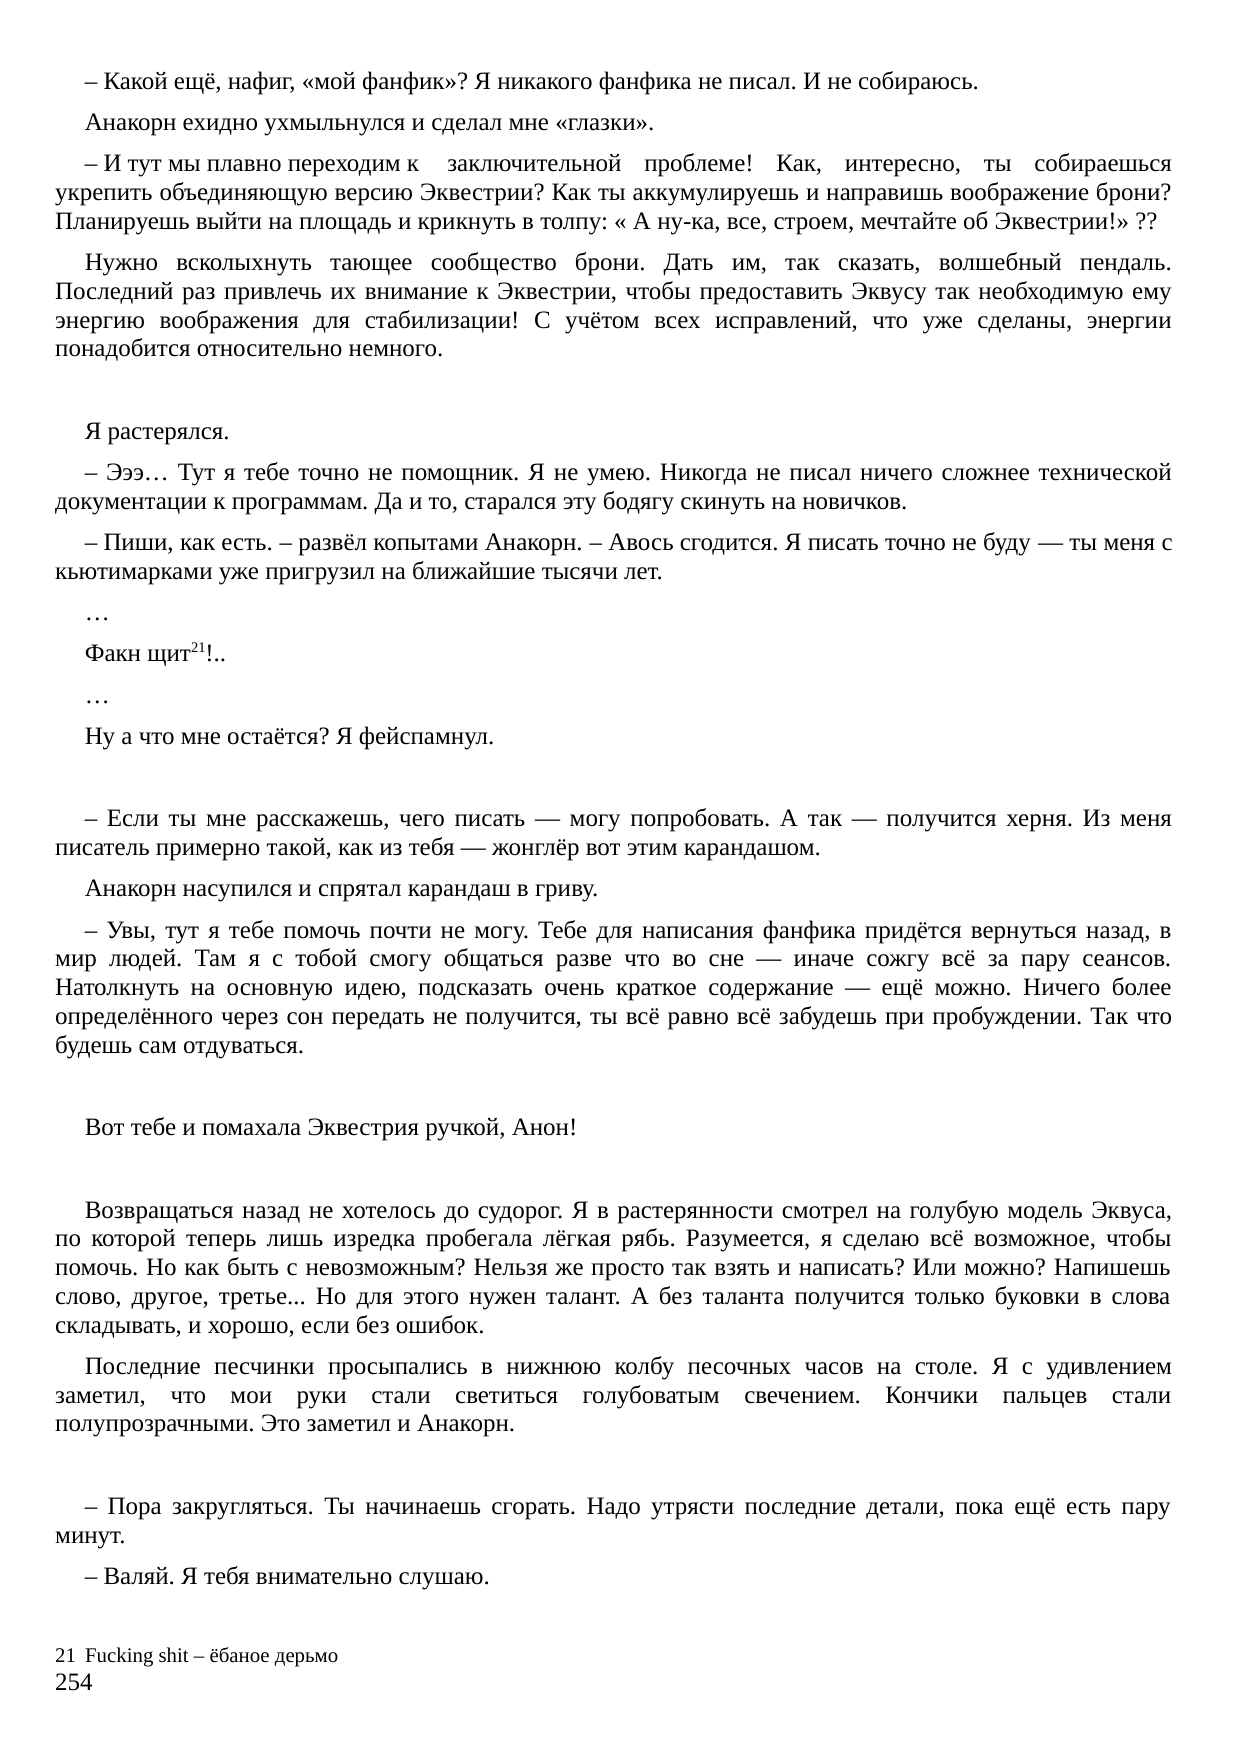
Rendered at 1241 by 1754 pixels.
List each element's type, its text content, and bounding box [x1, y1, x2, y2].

text – Валяй. Я тебя внимательно слушаю. [55, 1561, 1173, 1590]
text – Если ты мне расскажешь, чего писать — могу попробовать. А так — получится херня. Из меня писатель примерно такой, как из тебя — жонглёр вот этим карандашом. [55, 803, 1173, 861]
text … [55, 680, 1173, 708]
text – Пора закругляться. Ты начинаешь сгорать. Надо утрясти последние детали, пока ещё есть пару минут. [55, 1491, 1173, 1548]
text Последние песчинки просыпались в нижнюю колбу песочных часов на столе. Я с удивлением заметил, что мои руки стали светиться голубоватым свечением. Кончики пальцев стали полупрозрачными. Это заметил и Анакорн. [55, 1351, 1173, 1437]
text Нужно всколыхнуть тающее сообщество брони. Дать им, так сказать, волшебный пендаль. Последний раз привлечь их внимание к Эквестрии, чтобы предоставить Эквусу так необходимую ему энергию воображения для стабилизации! С учётом всех исправлений, что уже сделаны, энергии понадобится относительно немного. [55, 247, 1173, 362]
text Я растерялся. [55, 416, 1173, 445]
text Ну а что мне остаётся? Я фейспамнул. [55, 721, 1173, 750]
text – Увы, тут я тебе помочь почти не могу. Тебе для написания фанфика придётся вернуться назад, в мир людей. Там я с тобой смогу общаться разве что во сне — иначе сожгу всё за пару сеансов. Натолкнуть на основную идею, подсказать очень краткое содержание — ещё можно. Ничего более определённого через сон передать не получится, ты всё равно всё забудешь при пробуждении. Так что будешь сам отдуваться. [55, 915, 1173, 1058]
text – Какой ещё, нафиг, «мой фанфик»? Я никакого фанфика не писал. И не собираюсь. [55, 66, 1173, 95]
text – Пиши, как есть. – развёл копытами Анакорн. – Авось сгодится. Я писать точно не буду — ты меня с кьютимарками уже пригрузил на ближайшие тысячи лет. [55, 527, 1173, 585]
text Факн щит!.. [55, 638, 1173, 667]
text Анакорн ехидно ухмыльнулся и сделал мне «глазки». [55, 107, 1173, 136]
text Возвращаться назад не хотелось до судорог. Я в растерянности смотрел на голубую модель Эквуса, по которой теперь лишь изредка пробегала лёгкая рябь. Разумеется, я сделаю всё возможное, чтобы помочь. Но как быть с невозможным? Нельзя же просто так взять и написать? Или можно? Напишешь слово, другое, третье... Но для этого нужен талант. А без таланта получится только буковки в слова складывать, и хорошо, если без ошибок. [55, 1195, 1173, 1338]
text Fucking shit – ёбаное дерьмо [55, 1642, 1173, 1667]
text Вот тебе и помахала Эквестрия ручкой, Анон! [55, 1112, 1173, 1141]
text Анакорн насупился и спрятал карандаш в гриву. [55, 873, 1173, 902]
text – И тут мы плавно переходим к заключительной проблеме! Как, интересно, ты собираешься укрепить объединяющую версию Эквестрии? Как ты аккумулируешь и направишь воображение брони? Планируешь выйти на площадь и крикнуть в толпу: « А ну-ка, все, строем, мечтайте об Эквестрии!» ?? [55, 148, 1173, 235]
text … [55, 597, 1173, 626]
text – Эээ… Тут я тебе точно не помощник. Я не умею. Никогда не писал ничего сложнее технической документации к программам. Да и то, старался эту бодягу скинуть на новичков. [55, 457, 1173, 515]
